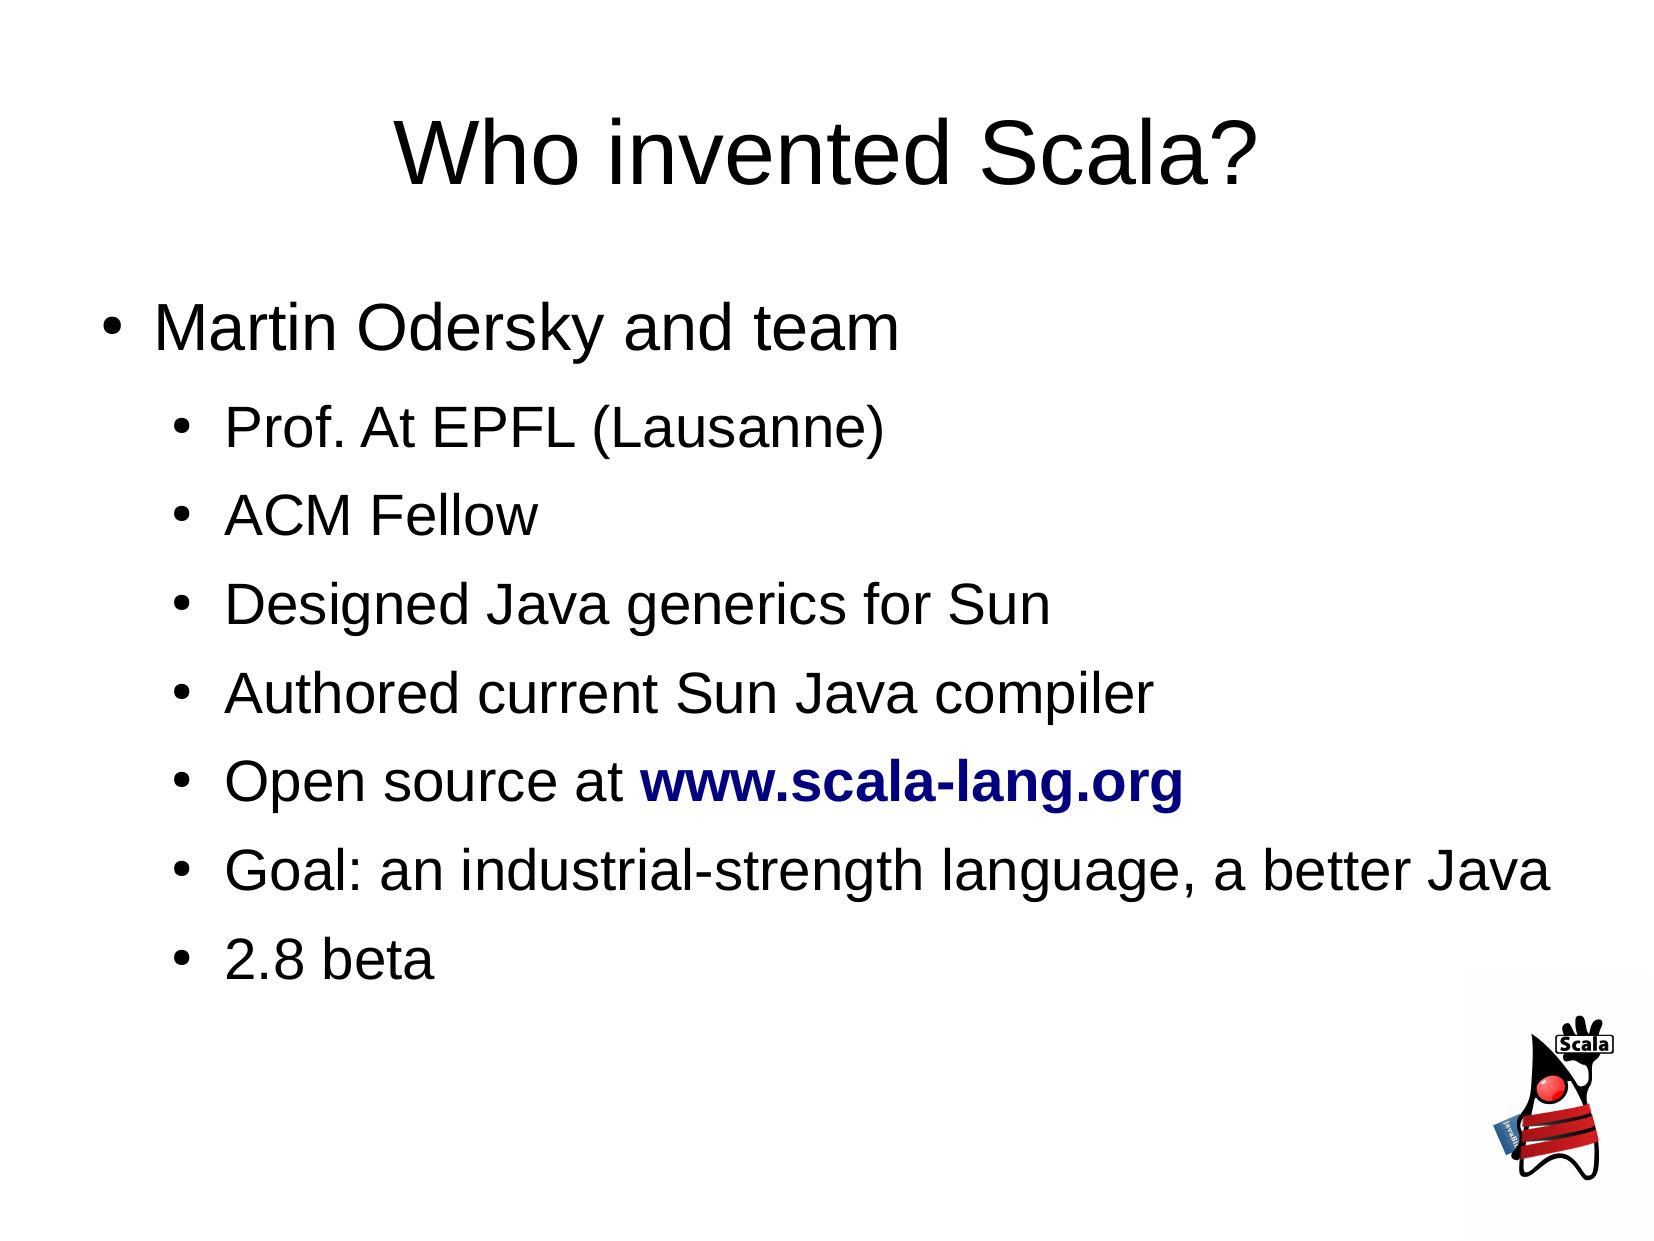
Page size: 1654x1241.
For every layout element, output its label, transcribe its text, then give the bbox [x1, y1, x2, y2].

title Who invented Scala? [82, 56, 1571, 250]
picture [1462, 969, 1654, 1241]
list Martin Odersky and team Prof. At EPFL (Lausanne) ACM Fellow Designed Java generics for Sun Authored current Sun Java compiler Open source at www.scala-lang.org Goal: an industrial-strength language, a better Java 2.8 beta [82, 290, 1571, 1109]
